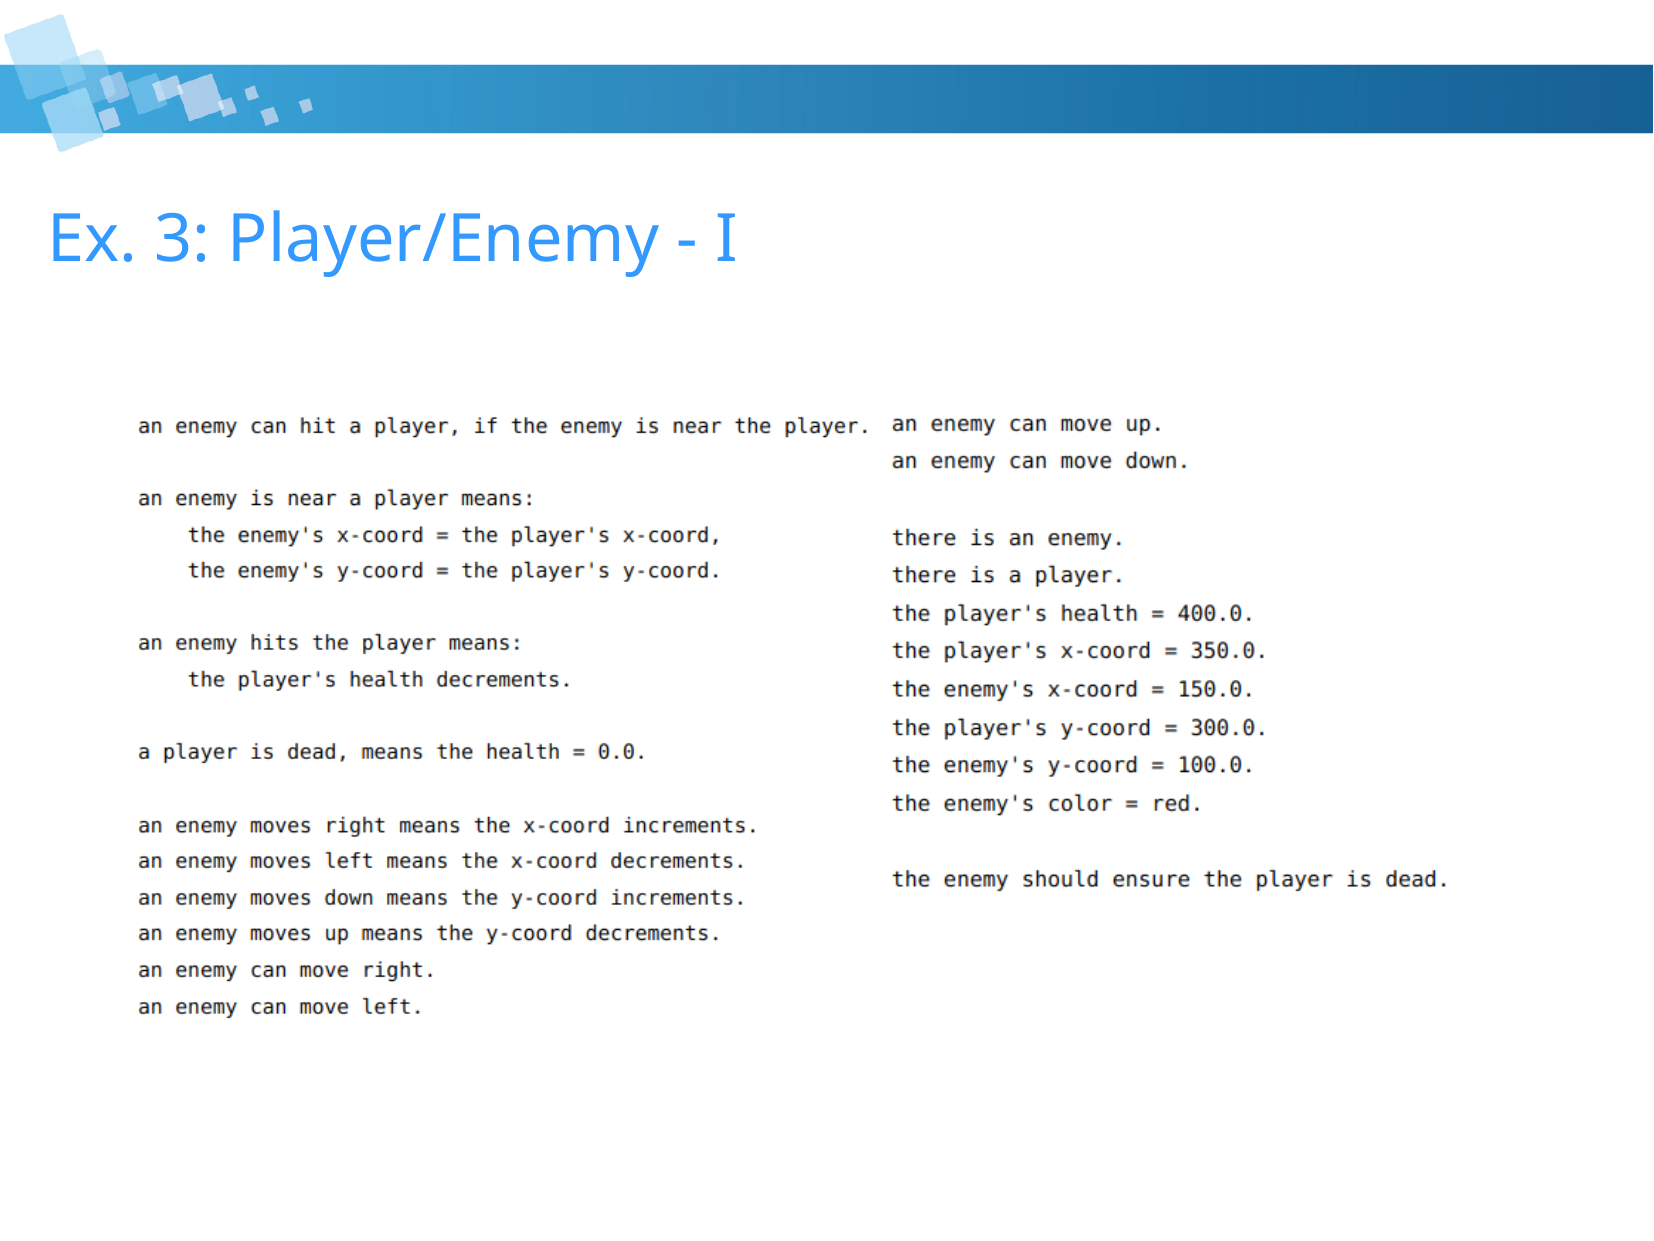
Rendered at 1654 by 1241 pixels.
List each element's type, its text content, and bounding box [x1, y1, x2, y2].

title Ex. 3: Player/Enemy - I [47, 132, 826, 340]
picture [0, 0, 1653, 1238]
